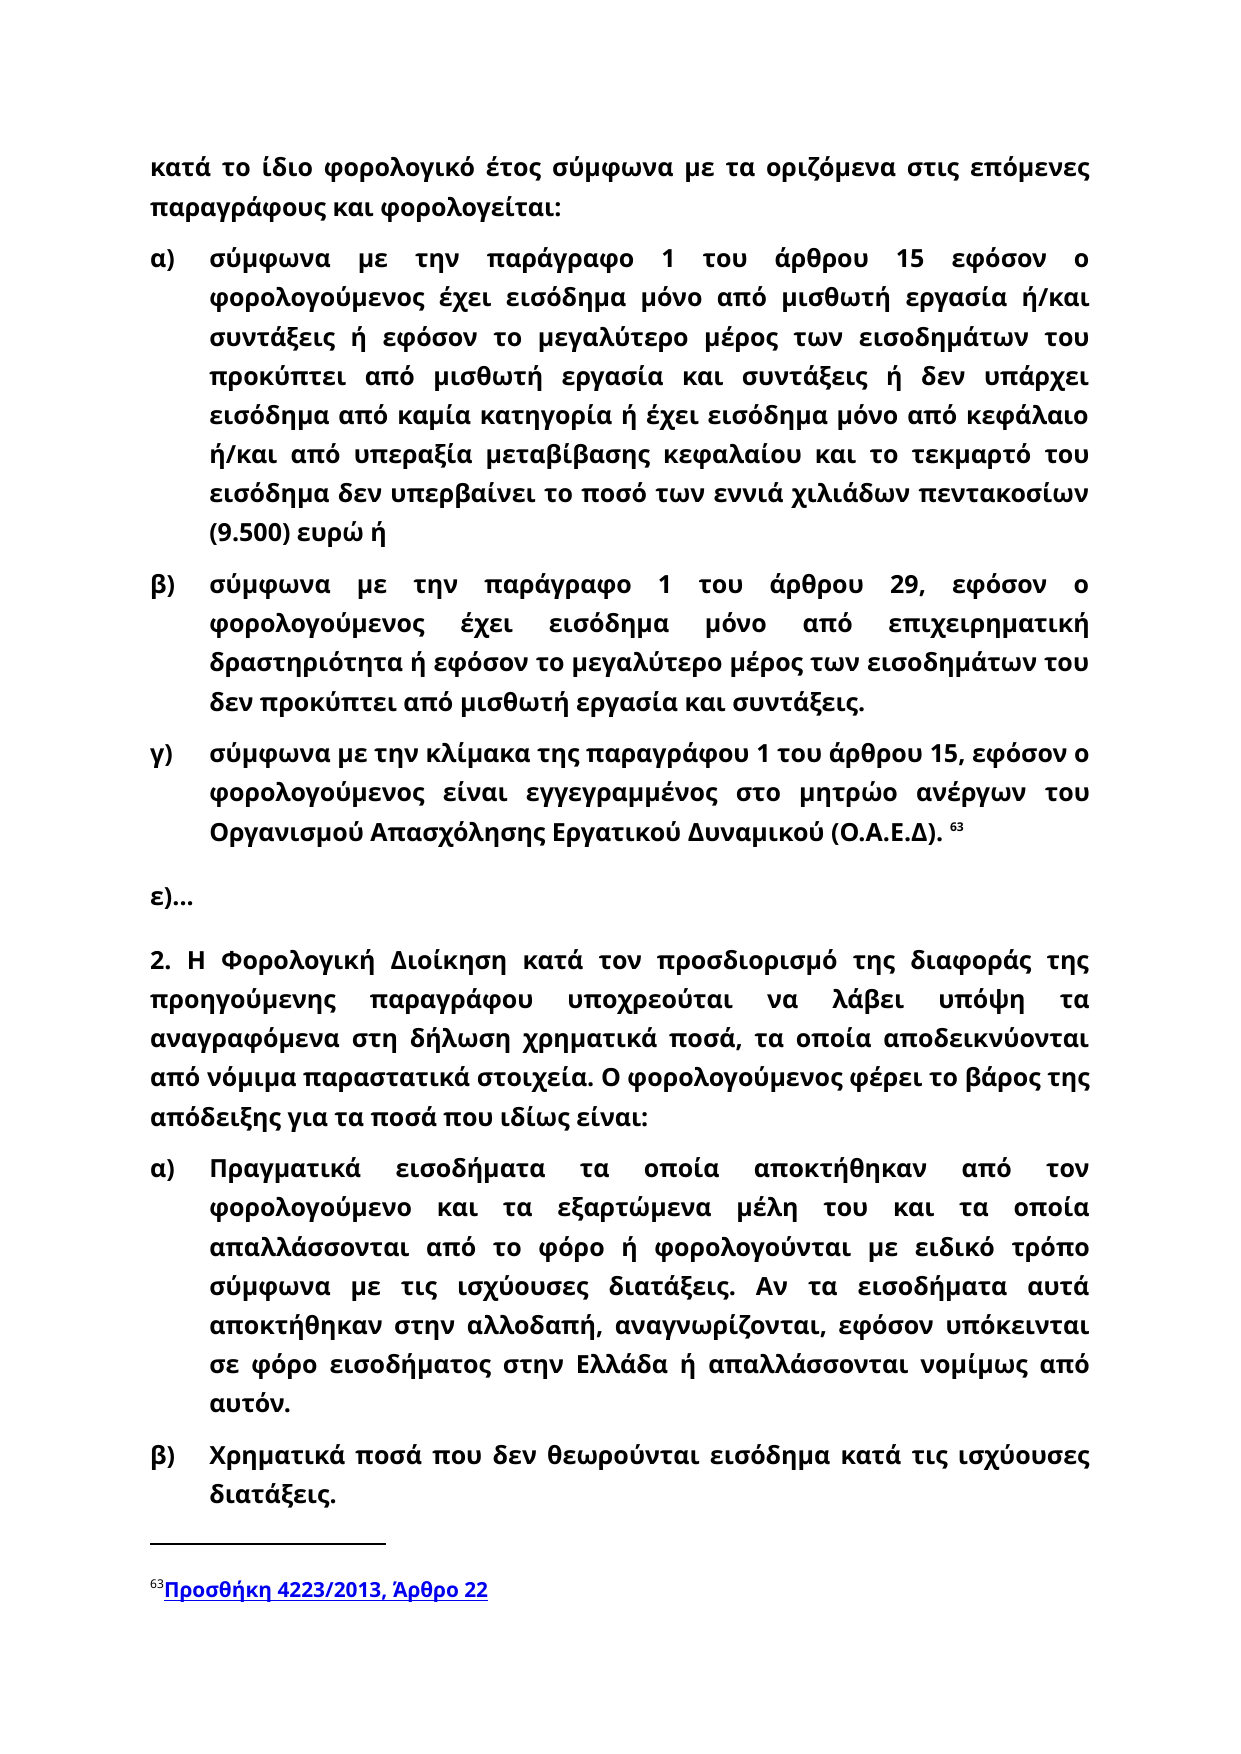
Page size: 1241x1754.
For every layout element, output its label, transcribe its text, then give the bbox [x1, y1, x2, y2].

list γ) σύμφωνα με την κλίμακα της παραγράφου 1 του άρθρου 15, εφόσον ο φορολογούμενος είναι εγγεγραμμένος στο μητρώο ανέργων του Οργανισμού Απασχόλησης Εργατικού Δυναμικού (Ο.Α.Ε.Δ). [150, 736, 1090, 848]
list α) σύμφωνα με την παράγραφο 1 του άρθρου 15 εφόσον ο φορολογούμενος έχει εισόδημα μόνο από μισθωτή εργασία ή/και συντάξεις ή εφόσον το μεγαλύτερο μέρος των εισοδημάτων του προκύπτει από μισθωτή εργασία και συντάξεις ή δεν υπάρχει εισόδημα από καμία κατηγορία ή έχει εισόδημα μόνο από κεφάλαιο ή/και από υπεραξία μεταβίβασης κεφαλαίου και το τεκμαρτό του εισόδημα δεν υπερβαίνει το ποσό των εννιά χιλιάδων πεντακοσίων (9.500) ευρώ ή [150, 241, 1090, 549]
text Προσθήκη 4223/2013, Άρθρο 22 [150, 1576, 1090, 1604]
list β) σύμφωνα με την παράγραφο 1 του άρθρου 29, εφόσον ο φορολογούμενος έχει εισόδημα μόνο από επιχειρηματική δραστηριότητα ή εφόσον το μεγαλύτερο μέρος των εισοδημάτων του δεν προκύπτει από μισθωτή εργασία και συντάξεις. [150, 567, 1090, 718]
text ε)... [150, 878, 1090, 912]
list α) Πραγματικά εισοδήματα τα οποία αποκτήθηκαν από τον φορολογούμενο και τα εξαρτώμενα μέλη του και τα οποία απαλλάσσονται από το φόρο ή φορολογούνται με ειδικό τρόπο σύμφωνα με τις ισχύουσες διατάξεις. Αν τα εισοδήματα αυτά αποκτήθηκαν στην αλλοδαπή, αναγνωρίζονται, εφόσον υπόκεινται σε φόρο εισοδήματος στην Ελλάδα ή απαλλάσσονται νομίμως από αυτόν. [150, 1151, 1090, 1420]
text 2. Η Φορολογική Διοίκηση κατά τον προσδιορισμό της διαφοράς της προηγούμενης παραγράφου υποχρεούται να λάβει υπόψη τα αναγραφόμενα στη δήλωση χρηματικά ποσά, τα οποία αποδεικνύονται από νόμιμα παραστατικά στοιχεία. Ο φορολογούμενος φέρει το βάρος της απόδειξης για τα ποσά που ιδίως είναι: [150, 942, 1090, 1133]
text κατά το ίδιο φορολογικό έτος σύμφωνα με τα οριζόμενα στις επόμενες παραγράφους και φορολογείται: [150, 150, 1090, 223]
list β) Χρηματικά ποσά που δεν θεωρούνται εισόδημα κατά τις ισχύουσες διατάξεις. [150, 1437, 1090, 1511]
